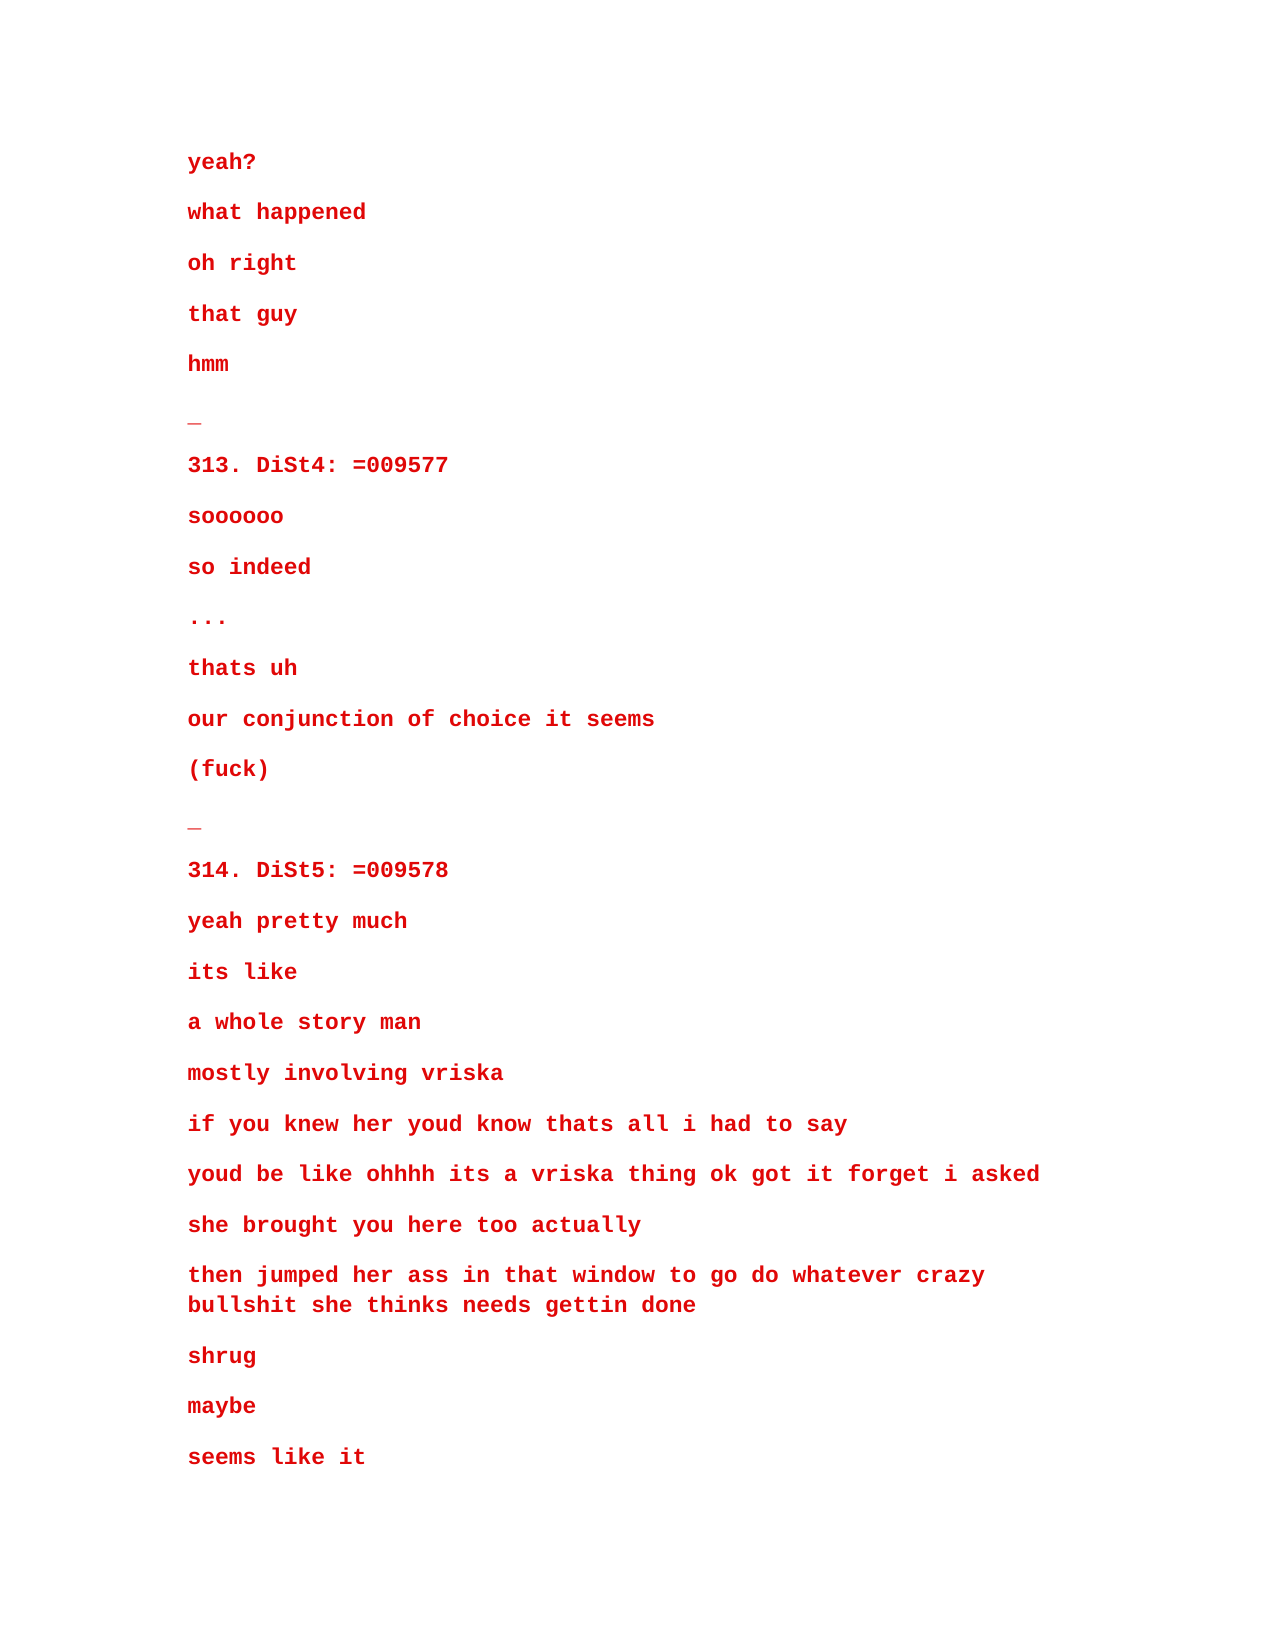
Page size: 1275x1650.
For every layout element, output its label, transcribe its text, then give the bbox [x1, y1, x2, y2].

text youd be like ohhhh its a vriska thing ok got it forget i asked [187, 1162, 1087, 1188]
text _ [187, 403, 1087, 429]
text thats uh [187, 656, 1087, 682]
text (fuck) [187, 757, 1087, 783]
text mostly involving vriska [187, 1061, 1087, 1087]
text then jumped her ass in that window to go do whatever crazy bullshit she thinks needs gettin done [187, 1264, 1087, 1319]
text its like [187, 960, 1087, 986]
text 314. DiSt5: =009578 [187, 859, 1087, 885]
text a whole story man [187, 1011, 1087, 1037]
text what happened [187, 201, 1087, 227]
text soooooo [187, 504, 1087, 530]
text she brought you here too actually [187, 1213, 1087, 1239]
text _ [187, 808, 1087, 834]
text yeah? [187, 150, 1087, 176]
text oh right [187, 251, 1087, 277]
text so indeed [187, 555, 1087, 581]
text maybe [187, 1395, 1087, 1421]
text yeah pretty much [187, 909, 1087, 935]
text hmm [187, 352, 1087, 378]
text shrug [187, 1344, 1087, 1370]
text seems like it [187, 1445, 1087, 1471]
text ... [187, 606, 1087, 632]
text that guy [187, 302, 1087, 328]
text if you knew her youd know thats all i had to say [187, 1112, 1087, 1138]
text 313. DiSt4: =009577 [187, 454, 1087, 480]
text our conjunction of choice it seems [187, 707, 1087, 733]
